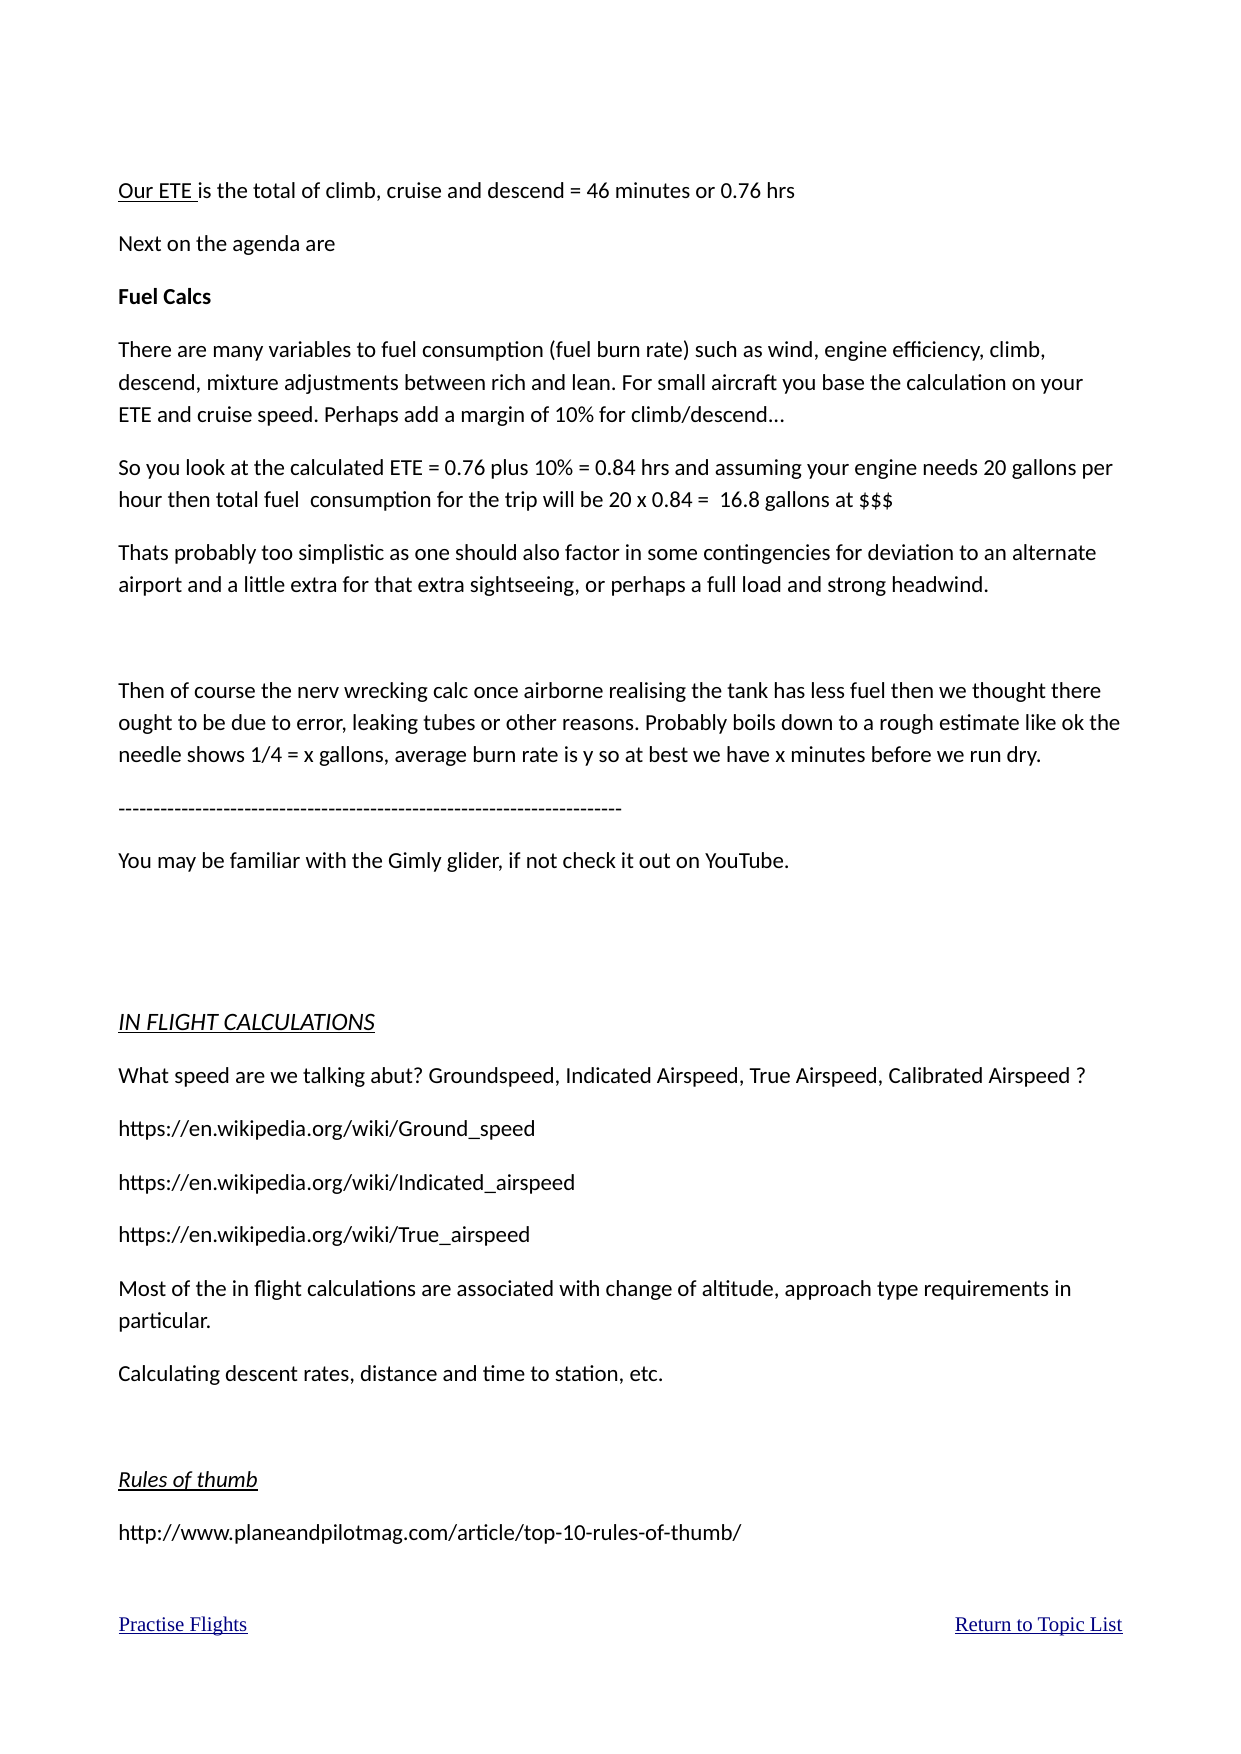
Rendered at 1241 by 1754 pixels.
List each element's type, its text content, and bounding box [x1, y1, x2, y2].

text Calculating descent rates, distance and time to station, etc. [118, 1359, 1122, 1387]
text Our ETE is the total of climb, cruise and descend = 46 minutes or 0.76 hrs [118, 176, 1122, 204]
text Rules of thumb [118, 1465, 1122, 1493]
text IN FLIGHT CALCULATIONS [118, 1006, 1122, 1036]
text You may be familiar with the Gimly glider, if not check it out on YouTube. [118, 847, 1122, 875]
text There are many variables to fuel consumption (fuel burn rate) such as wind, engine efficiency, climb, descend, mixture adjustments between rich and lean. For small aircraft you base the calculation on your ETE and cruise speed. Perhaps add a margin of 10% for climb/descend... [118, 335, 1122, 428]
text Then of course the nerv wrecking calc once airborne realising the tank has less fuel then we thought there ought to be due to error, leaking tubes or other reasons. Probably boils down to a rough estimate like ok the needle shows 1/4 = x gallons, average burn rate is y so at best we have x minutes before we run dry. [118, 676, 1122, 769]
text Next on the agenda are [118, 229, 1122, 257]
text Fuel Calcs [118, 282, 1122, 310]
text https://en.wikipedia.org/wiki/Ground_speed [118, 1114, 1122, 1143]
text So you look at the calculated ETE = 0.76 plus 10% = 0.84 hrs and assuming your engine needs 20 gallons per hour then total fuel consumption for the trip will be 20 x 0.84 = 16.8 gallons at $$$ [118, 453, 1122, 513]
text Thats probably too simplistic as one should also factor in some contingencies for deviation to an alternate airport and a little extra for that extra sightseeing, or perhaps a full load and strong headwind. [118, 538, 1122, 598]
text http://www.planeandpilotmag.com/article/top-10-rules-of-thumb/ [118, 1518, 1122, 1546]
text https://en.wikipedia.org/wiki/Indicated_airspeed [118, 1168, 1122, 1196]
text Most of the in flight calculations are associated with change of altitude, approach type requirements in particular. [118, 1274, 1122, 1334]
text ------------------------------------------------------------------------ [118, 794, 1122, 822]
text What speed are we talking abut? Groundspeed, Indicated Airspeed, True Airspeed, Calibrated Airspeed ? [118, 1062, 1122, 1089]
text https://en.wikipedia.org/wiki/True_airspeed [118, 1221, 1122, 1249]
